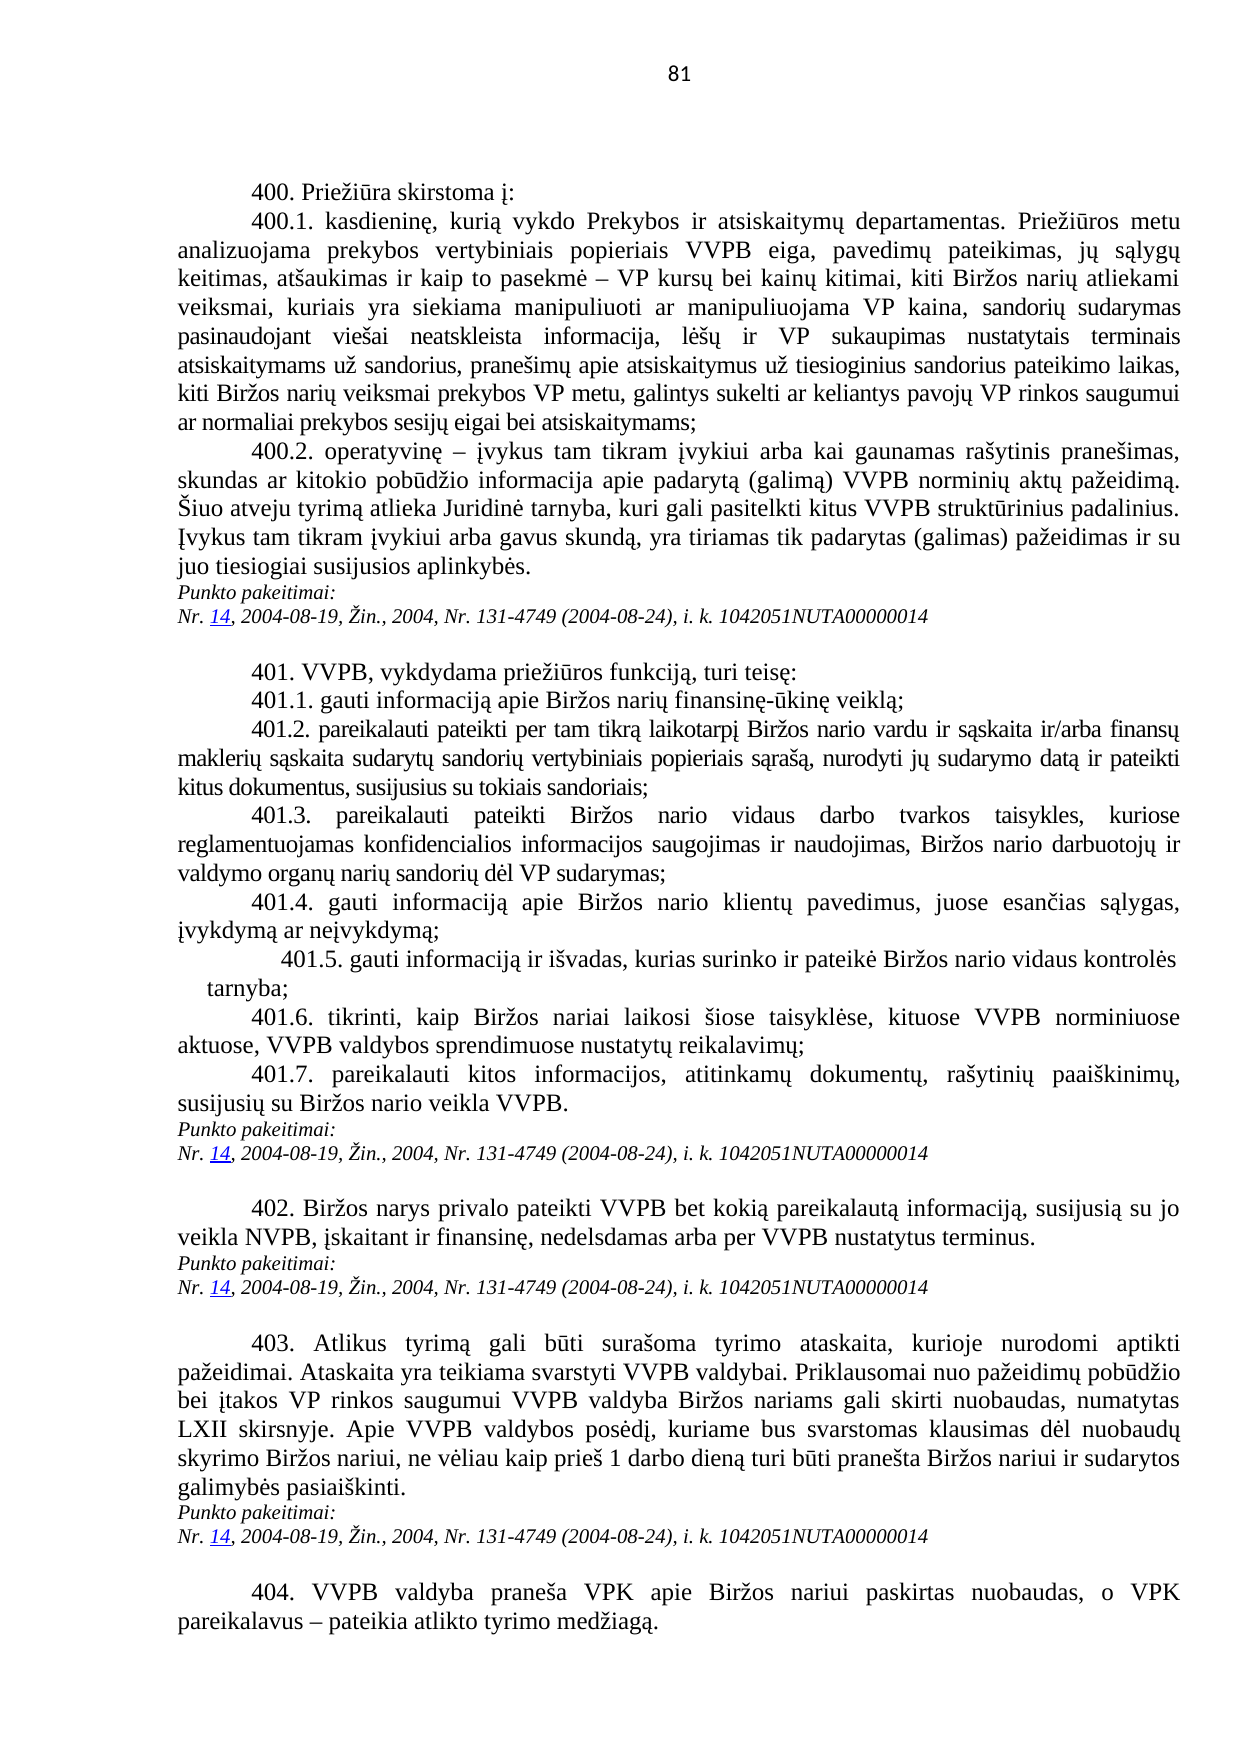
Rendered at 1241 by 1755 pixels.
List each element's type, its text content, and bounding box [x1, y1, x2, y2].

text Punkto pakeitimai: [177, 580, 1181, 604]
text 401.3. pareikalauti pateikti Biržos nario vidaus darbo tvarkos taisykles, kuriose reglamentuojamas konfidencialios informacijos saugojimas ir naudojimas, Biržos nario darbuotojų ir valdymo organų narių sandorių dėl VP sudarymas; [177, 800, 1181, 887]
text 401.4. gauti informaciją apie Biržos nario klientų pavedimus, juose esančias sąlygas, įvykdymą ar neįvykdymą; [177, 887, 1181, 944]
text 401. VVPB, vykdydama priežiūros funkciją, turi teisę: [177, 657, 1181, 685]
text 400. Priežiūra skirstoma į: [177, 177, 1181, 206]
text 400.1. kasdieninę, kurią vykdo Prekybos ir atsiskaitymų departamentas. Priežiūros metu analizuojama prekybos vertybiniais popieriais VVPB eiga, pavedimų pateikimas, jų sąlygų keitimas, atšaukimas ir kaip to pasekmė – VP kursų bei kainų kitimai, kiti Biržos narių atliekami veiksmai, kuriais yra siekiama manipuliuoti ar manipuliuojama VP kaina, sandorių sudarymas pasinaudojant viešai neatskleista informacija, lėšų ir VP sukaupimas nustatytais terminais atsiskaitymams už sandorius, pranešimų apie atsiskaitymus už tiesioginius sandorius pateikimo laikas, kiti Biržos narių veiksmai prekybos VP metu, galintys sukelti ar keliantys pavojų VP rinkos saugumui ar normaliai prekybos sesijų eigai bei atsiskaitymams; [177, 206, 1181, 436]
text Nr. 14, 2004-08-19, Žin., 2004, Nr. 131-4749 (2004-08-24), i. k. 1042051NUTA00000014 [177, 1275, 1181, 1299]
text Punkto pakeitimai: [177, 1251, 1181, 1275]
text Nr. 14, 2004-08-19, Žin., 2004, Nr. 131-4749 (2004-08-24), i. k. 1042051NUTA00000014 [177, 1524, 1181, 1548]
text Nr. 14, 2004-08-19, Žin., 2004, Nr. 131-4749 (2004-08-24), i. k. 1042051NUTA00000014 [177, 1141, 1181, 1165]
text Nr. 14, 2004-08-19, Žin., 2004, Nr. 131-4749 (2004-08-24), i. k. 1042051NUTA00000014 [177, 604, 1181, 628]
text 404. VVPB valdyba praneša VPK apie Biržos nariui paskirtas nuobaudas, o VPK pareikalavus – pateikia atlikto tyrimo medžiagą. [177, 1577, 1181, 1635]
text 401.5. gauti informaciją ir išvadas, kurias surinko ir pateikė Biržos nario vidaus kontrolės tarnyba; [207, 944, 1181, 1002]
text 401.2. pareikalauti pateikti per tam tikrą laikotarpį Biržos nario vardu ir sąskaita ir/arba finansų maklerių sąskaita sudarytų sandorių vertybiniais popieriais sąrašą, nurodyti jų sudarymo datą ir pateikti kitus dokumentus, susijusius su tokiais sandoriais; [177, 714, 1181, 800]
text 401.6. tikrinti, kaip Biržos nariai laikosi šiose taisyklėse, kituose VVPB norminiuose aktuose, VVPB valdybos sprendimuose nustatytų reikalavimų; [177, 1002, 1181, 1059]
text 400.2. operatyvinę – įvykus tam tikram įvykiui arba kai gaunamas rašytinis pranešimas, skundas ar kitokio pobūdžio informacija apie padarytą (galimą) VVPB norminių aktų pažeidimą. Šiuo atveju tyrimą atlieka Juridinė tarnyba, kuri gali pasitelkti kitus VVPB struktūrinius padalinius. Įvykus tam tikram įvykiui arba gavus skundą, yra tiriamas tik padarytas (galimas) pažeidimas ir su juo tiesiogiai susijusios aplinkybės. [177, 436, 1181, 580]
text Punkto pakeitimai: [177, 1117, 1181, 1141]
text 401.1. gauti informaciją apie Biržos narių finansinę-ūkinę veiklą; [177, 685, 1181, 714]
text 402. Biržos narys privalo pateikti VVPB bet kokią pareikalautą informaciją, susijusią su jo veikla NVPB, įskaitant ir finansinę, nedelsdamas arba per VVPB nustatytus terminus. [177, 1193, 1181, 1251]
text 401.7. pareikalauti kitos informacijos, atitinkamų dokumentų, rašytinių paaiškinimų, susijusių su Biržos nario veikla VVPB. [177, 1059, 1181, 1117]
text 403. Atlikus tyrimą gali būti surašoma tyrimo ataskaita, kurioje nurodomi aptikti pažeidimai. Ataskaita yra teikiama svarstyti VVPB valdybai. Priklausomai nuo pažeidimų pobūdžio bei įtakos VP rinkos saugumui VVPB valdyba Biržos nariams gali skirti nuobaudas, numatytas LXII skirsnyje. Apie VVPB valdybos posėdį, kuriame bus svarstomas klausimas dėl nuobaudų skyrimo Biržos nariui, ne vėliau kaip prieš 1 darbo dieną turi būti pranešta Biržos nariui ir sudarytos galimybės pasiaiškinti. [177, 1328, 1181, 1500]
text Punkto pakeitimai: [177, 1500, 1181, 1524]
